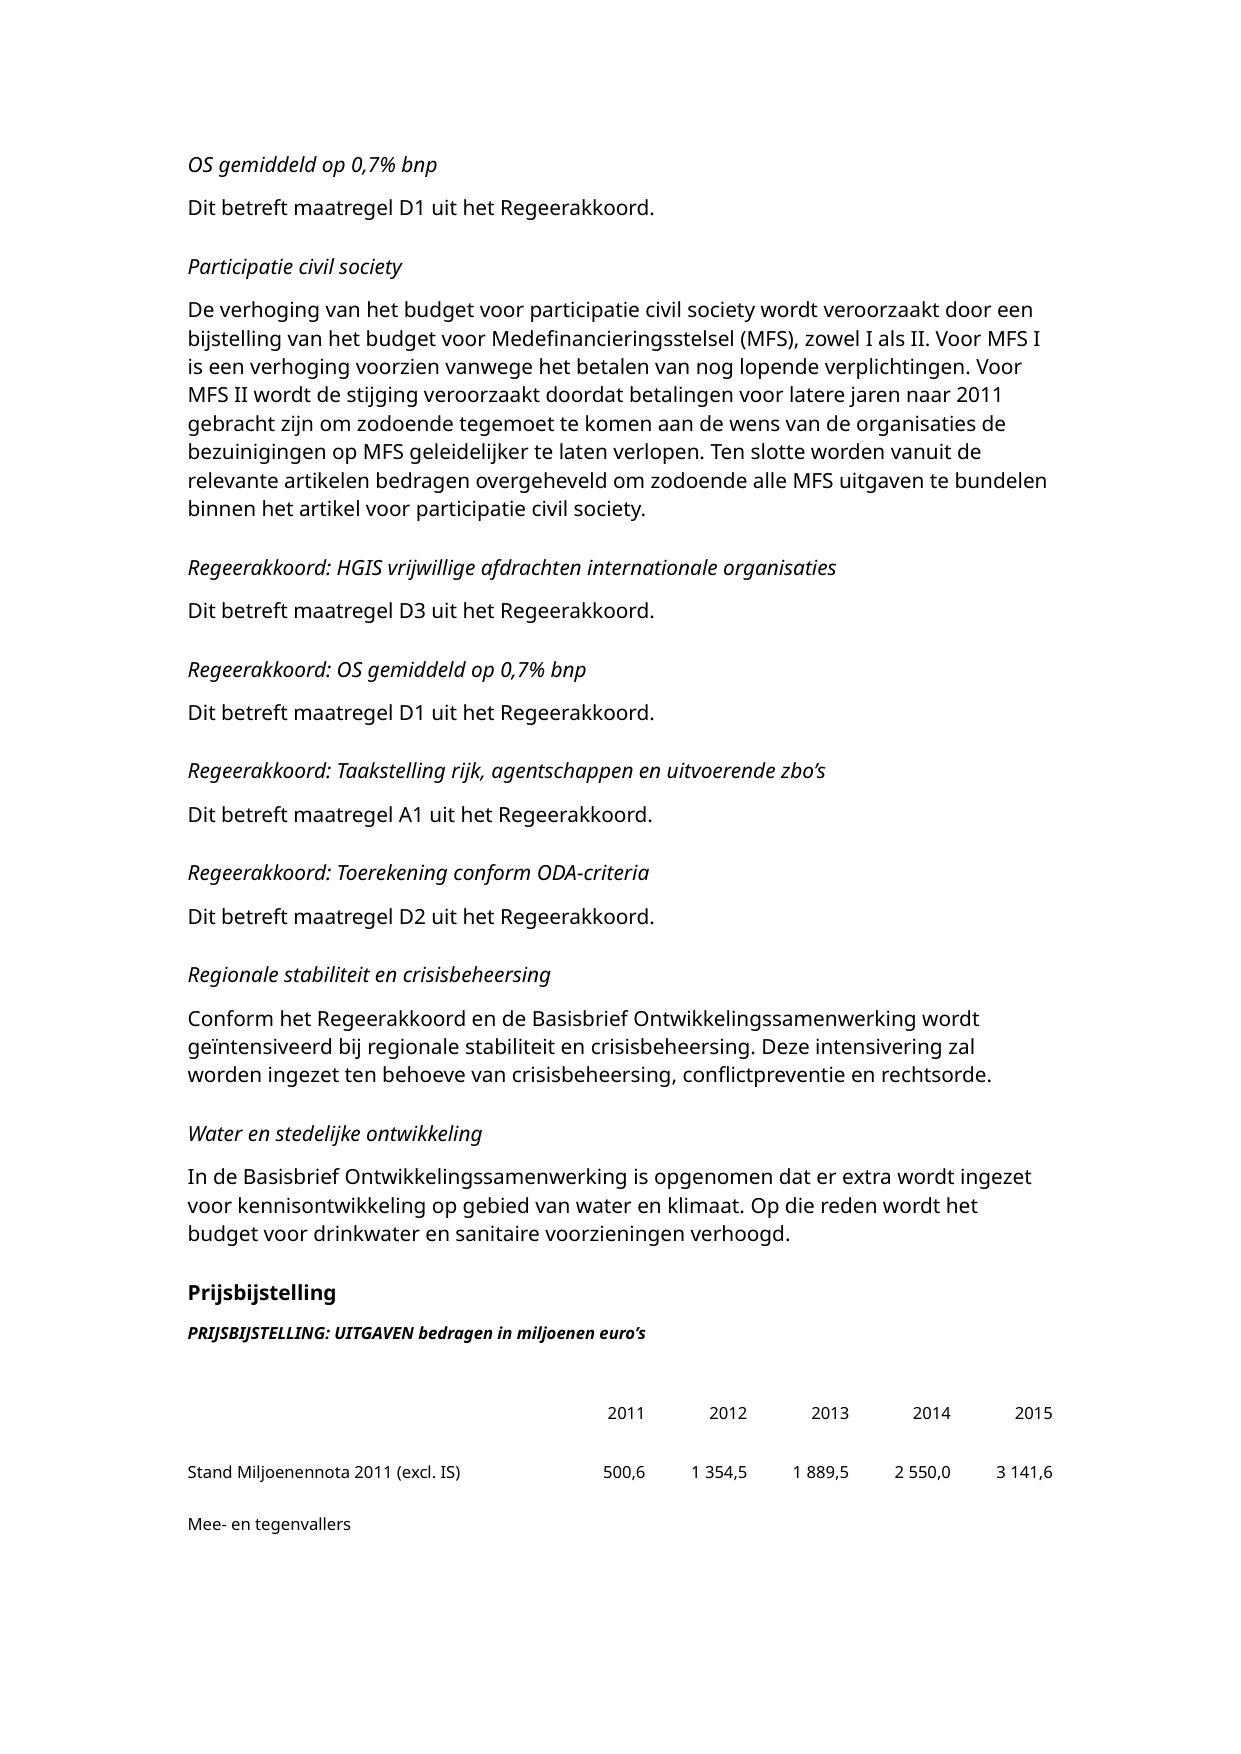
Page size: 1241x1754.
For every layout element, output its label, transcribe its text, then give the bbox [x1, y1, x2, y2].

text Dit betreft maatregel D1 uit het Regeerakkoord. [187, 698, 1053, 727]
table_cell [849, 1513, 951, 1571]
text Dit betreft maatregel D2 uit het Regeerakkoord. [187, 902, 1053, 930]
table_cell Stand Miljoenennota 2011 (excl. IS) [188, 1460, 544, 1513]
text Regionale stabiliteit en crisisbeheersing [187, 960, 1053, 989]
text Dit betreft maatregel D3 uit het Regeerakkoord. [187, 596, 1053, 625]
table_header 2012 [645, 1402, 747, 1460]
table_cell 1 354,5 [645, 1460, 747, 1513]
table_cell [645, 1513, 747, 1571]
table_cell 500,6 [544, 1460, 645, 1513]
text Dit betreft maatregel A1 uit het Regeerakkoord. [187, 800, 1053, 828]
table_header 2015 [951, 1402, 1053, 1460]
table_cell [951, 1513, 1053, 1571]
text Water en stedelijke ontwikkeling [187, 1119, 1053, 1147]
table_cell 2 550,0 [849, 1460, 951, 1513]
text Regeerakkoord: Taakstelling rijk, agentschappen en uitvoerende zbo’s [187, 757, 1053, 785]
table_header 2013 [747, 1402, 849, 1460]
table_header [188, 1402, 544, 1460]
text Conform het Regeerakkoord en de Basisbrief Ontwikkelingssamenwerking wordt geïntensiveerd bij regionale stabiliteit en crisisbeheersing. Deze intensivering zal worden ingezet ten behoeve van crisisbeheersing, conflictpreventie en rechtsorde. [187, 1004, 1053, 1089]
text Regeerakkoord: OS gemiddeld op 0,7% bnp [187, 655, 1053, 683]
text PRIJSBIJSTELLING: UITGAVEN bedragen in miljoenen euro’s [187, 1321, 1053, 1344]
table_cell [544, 1513, 645, 1571]
table_header 2011 [544, 1402, 645, 1460]
text Participatie civil society [187, 252, 1053, 280]
text In de Basisbrief Ontwikkelingssamenwerking is opgenomen dat er extra wordt ingezet voor kennisontwikkeling op gebied van water en klimaat. Op die reden wordt het budget voor drinkwater en sanitaire voorzieningen verhoogd. [187, 1162, 1053, 1248]
table_cell [747, 1513, 849, 1571]
table_cell 3 141,6 [951, 1460, 1053, 1513]
text Dit betreft maatregel D1 uit het Regeerakkoord. [187, 193, 1053, 222]
text Prijsbijstelling [187, 1278, 1053, 1306]
text OS gemiddeld op 0,7% bnp [187, 150, 1053, 178]
text De verhoging van het budget voor participatie civil society wordt veroorzaakt door een bijstelling van het budget voor Medefinancieringsstelsel (MFS), zowel I als II. Voor MFS I is een verhoging voorzien vanwege het betalen van nog lopende verplichtingen. Voor MFS II wordt de stijging veroorzaakt doordat betalingen voor latere jaren naar 2011 gebracht zijn om zodoende tegemoet te komen aan de wens van de organisaties de bezuinigingen op MFS geleidelijker te laten verlopen. Ten slotte worden vanuit de relevante artikelen bedragen overgeheveld om zodoende alle MFS uitgaven te bundelen binnen het artikel voor participatie civil society. [187, 295, 1053, 523]
text Regeerakkoord: HGIS vrijwillige afdrachten internationale organisaties [187, 553, 1053, 581]
table_cell Mee- en tegenvallers [188, 1513, 544, 1571]
text Regeerakkoord: Toerekening conform ODA-criteria [187, 858, 1053, 887]
table_header 2014 [849, 1402, 951, 1460]
table_cell 1 889,5 [747, 1460, 849, 1513]
